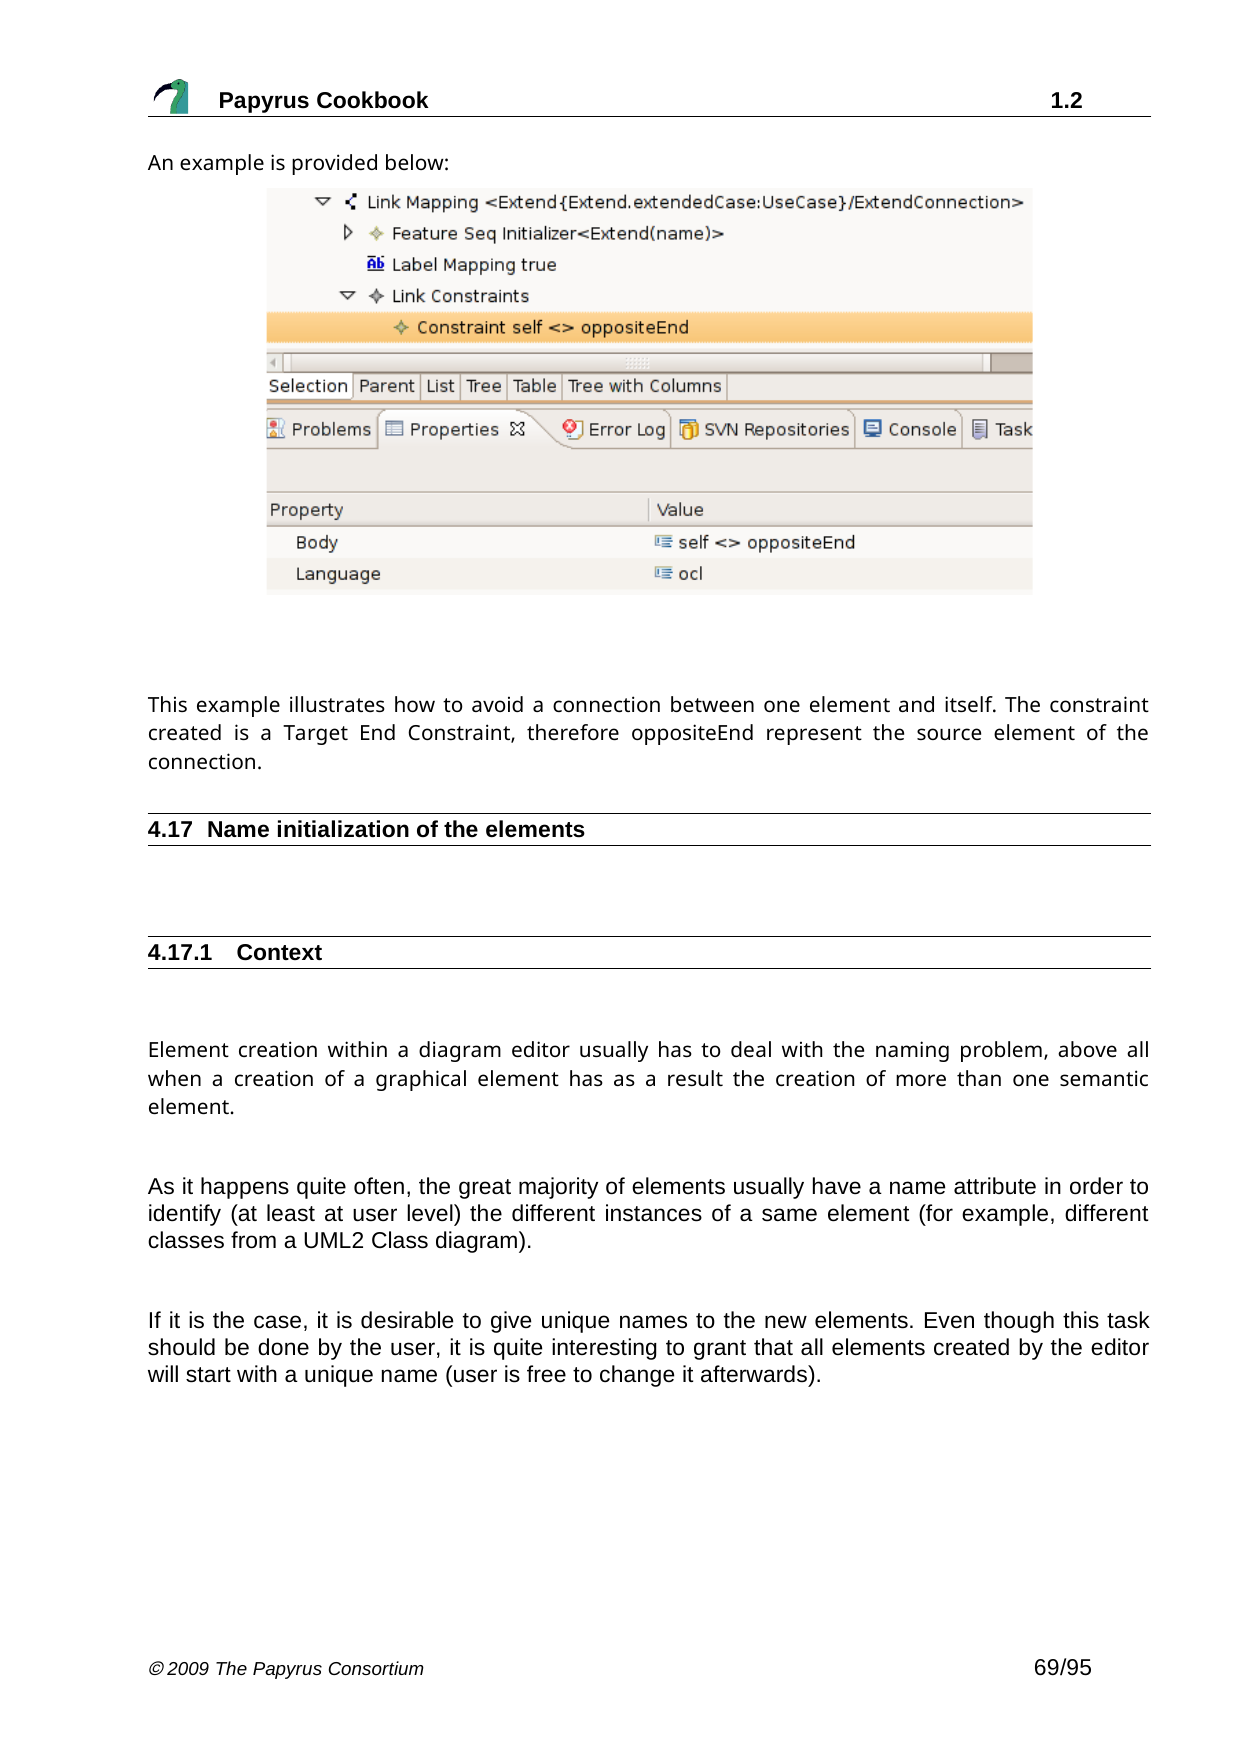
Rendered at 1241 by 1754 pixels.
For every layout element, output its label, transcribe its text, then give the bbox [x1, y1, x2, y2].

text This example illustrates how to avoid a connection between one element and itself. The constraint created is a Target End Constraint, therefore oppositeEnd represent the source element of the connection. [148, 689, 1151, 775]
text Element creation within a diagram editor usually has to deal with the naming problem, above all when a creation of a graphical element has as a result the creation of more than one semantic element. [148, 1035, 1151, 1121]
subtitle Context [148, 937, 1151, 968]
text If it is the case, it is desirable to give unique names to the new elements. Even though this task should be done by the user, it is quite interesting to grant that all elements created by the editor will start with a unique name (user is free to change it afterwards). [148, 1306, 1151, 1387]
picture [266, 188, 1033, 595]
subtitle Name initialization of the elements [148, 814, 1151, 845]
picture [153, 79, 189, 114]
text As it happens quite often, the great majority of elements usually have a name attribute in order to identify (at least at user level) the different instances of a same element (for example, different classes from a UML2 Class diagram). [148, 1173, 1151, 1254]
text An example is provided below: [148, 148, 1151, 176]
